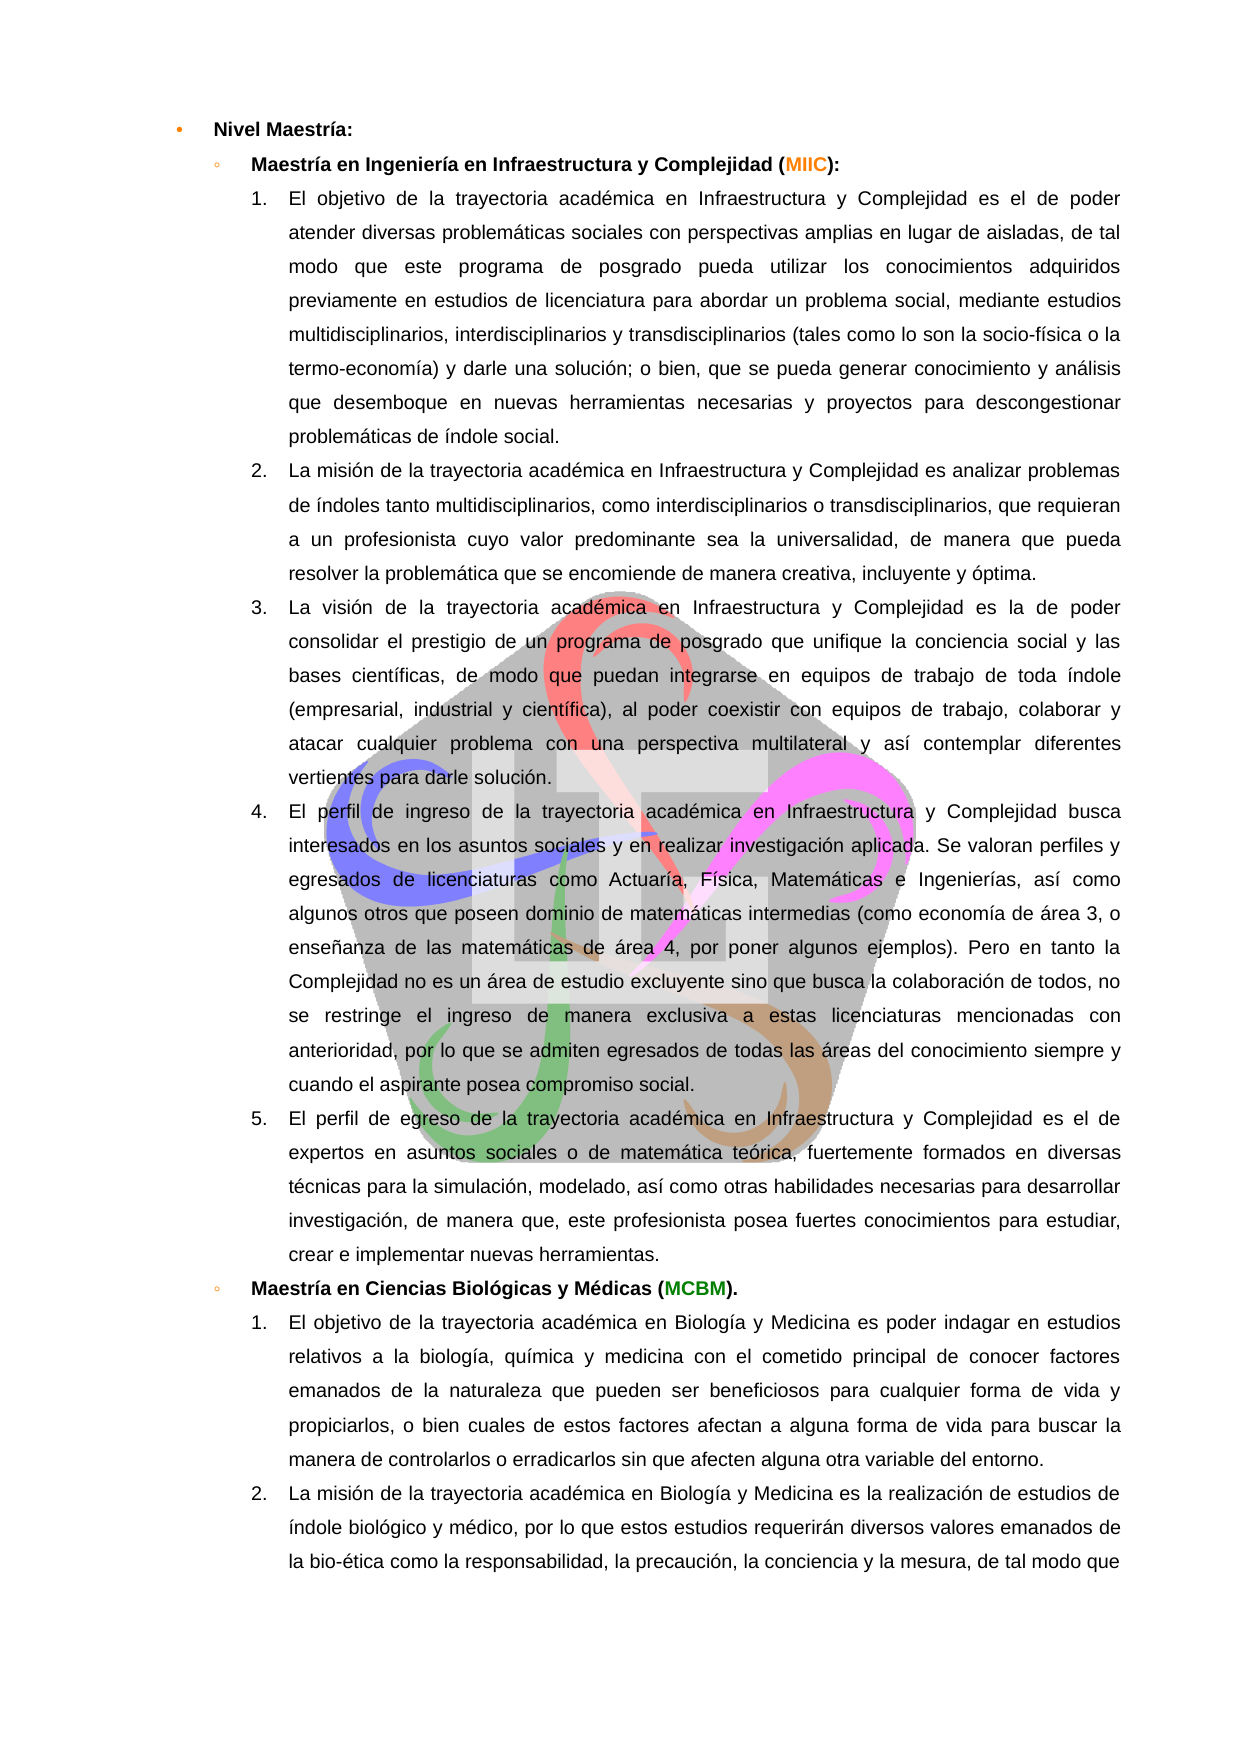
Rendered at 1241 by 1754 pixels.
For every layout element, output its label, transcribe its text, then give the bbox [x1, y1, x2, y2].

list La misión de la trayectoria académica en Biología y Medicina es la realización de estudios de índole biológico y médico, por lo que estos estudios requerirán diversos valores emanados de la bio-ética como la responsabilidad, la precaución, la conciencia y la mesura, de tal modo que [251, 1482, 1122, 1572]
list Maestría en Ingeniería en Infraestructura y Complejidad (MIIC): [213, 152, 1122, 175]
list El objetivo de la trayectoria académica en Infraestructura y Complejidad es el de poder atender diversas problemáticas sociales con perspectivas amplias en lugar de aisladas, de tal modo que este programa de posgrado pueda utilizar los conocimientos adquiridos previamente en estudios de licenciatura para abordar un problema social, mediante estudios multidisciplinarios, interdisciplinarios y transdisciplinarios (tales como lo son la socio-física o la termo-economía) y darle una solución; o bien, que se pueda generar conocimiento y análisis que desemboque en nuevas herramientas necesarias y proyectos para descongestionar problemáticas de índole social. [251, 187, 1122, 448]
picture [324, 584, 916, 596]
list Nivel Maestría: [176, 118, 1122, 141]
list La misión de la trayectoria académica en Infraestructura y Complejidad es analizar problemas de índoles tanto multidisciplinarios, como interdisciplinarios o transdisciplinarios, que requieran a un profesionista cuyo valor predominante sea la universalidad, de manera que pueda resolver la problemática que se encomiende de manera creativa, incluyente y óptima. [251, 459, 1122, 584]
picture [324, 1095, 916, 1107]
picture [324, 789, 916, 800]
list El perfil de ingreso de la trayectoria académica en Infraestructura y Complejidad busca interesados en los asuntos sociales y en realizar investigación aplicada. Se valoran perfiles y egresados de licenciaturas como Actuaría, Física, Matemáticas e Ingenierías, así como algunos otros que poseen dominio de matemáticas intermedias (como economía de área 3, o enseñanza de las matemáticas de área 4, por poner algunos ejemplos). Pero en tanto la Complejidad no es un área de estudio excluyente sino que busca la colaboración de todos, no se restringe el ingreso de manera exclusiva a estas licenciaturas mencionadas con anterioridad, por lo que se admiten egresados de todas las áreas del conocimiento siempre y cuando el aspirante posea compromiso social. [251, 800, 1122, 1095]
list La visión de la trayectoria académica en Infraestructura y Complejidad es la de poder consolidar el prestigio de un programa de posgrado que unifique la conciencia social y las bases científicas, de modo que puedan integrarse en equipos de trabajo de toda índole (empresarial, industrial y científica), al poder coexistir con equipos de trabajo, colaborar y atacar cualquier problema con una perspectiva multilateral y así contemplar diferentes vertientes para darle solución. [251, 596, 1122, 789]
list El objetivo de la trayectoria académica en Biología y Medicina es poder indagar en estudios relativos a la biología, química y medicina con el cometido principal de conocer factores emanados de la naturaleza que pueden ser beneficiosos para cualquier forma de vida y propiciarlos, o bien cuales de estos factores afectan a alguna forma de vida para buscar la manera de controlarlos o erradicarlos sin que afecten alguna otra variable del entorno. [251, 1311, 1122, 1470]
list Maestría en Ciencias Biológicas y Médicas (MCBM). [213, 1277, 1122, 1300]
list El perfil de egreso de la trayectoria académica en Infraestructura y Complejidad es el de expertos en asuntos sociales o de matemática teórica, fuertemente formados en diversas técnicas para la simulación, modelado, así como otras habilidades necesarias para desarrollar investigación, de manera que, este profesionista posea fuertes conocimientos para estudiar, crear e implementar nuevas herramientas. [251, 1107, 1122, 1266]
